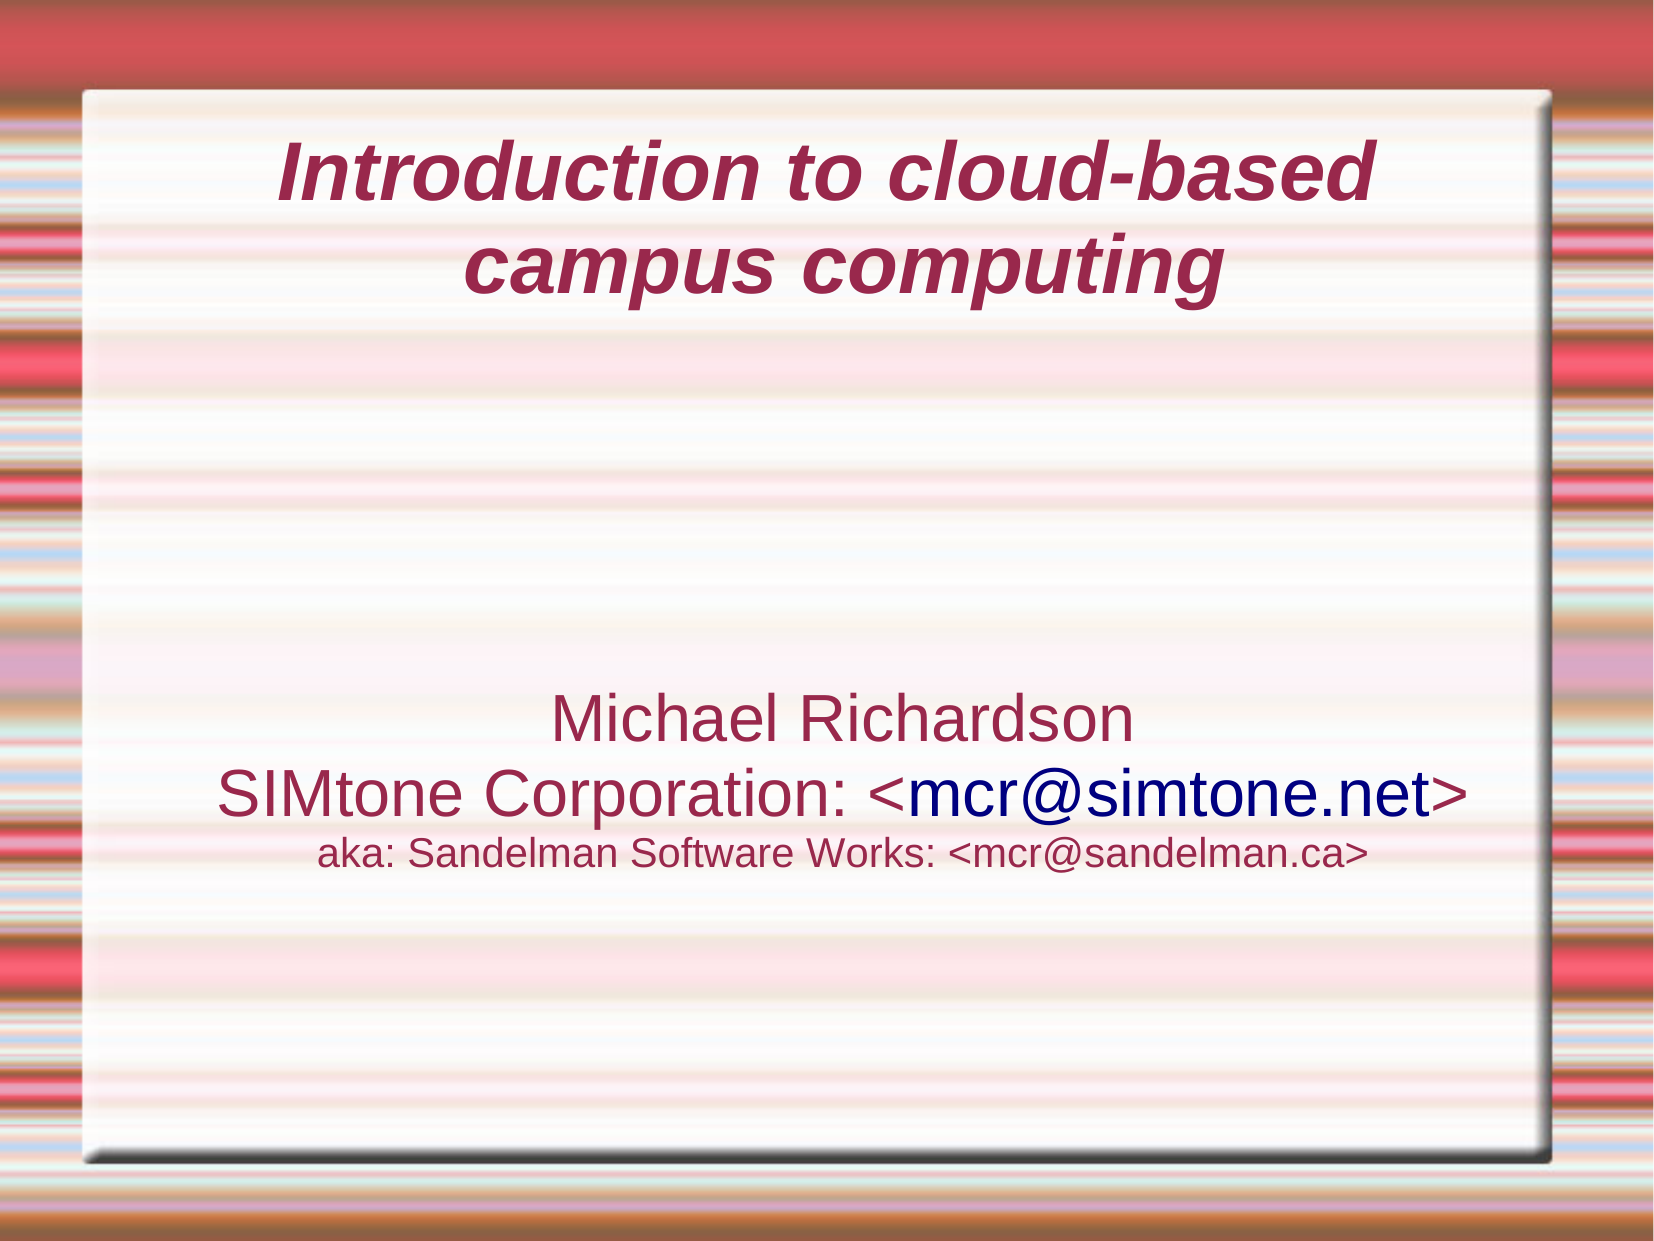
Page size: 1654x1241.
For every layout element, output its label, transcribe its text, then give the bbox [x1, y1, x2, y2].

subtitle Michael Richardson SIMtone Corporation: <mcr@simtone.net> aka: Sandelman Software Works: <mcr@sandelman.ca> [134, 350, 1516, 1133]
title Introduction to cloud-based campus computing [121, 114, 1534, 322]
picture [0, 0, 1654, 1241]
